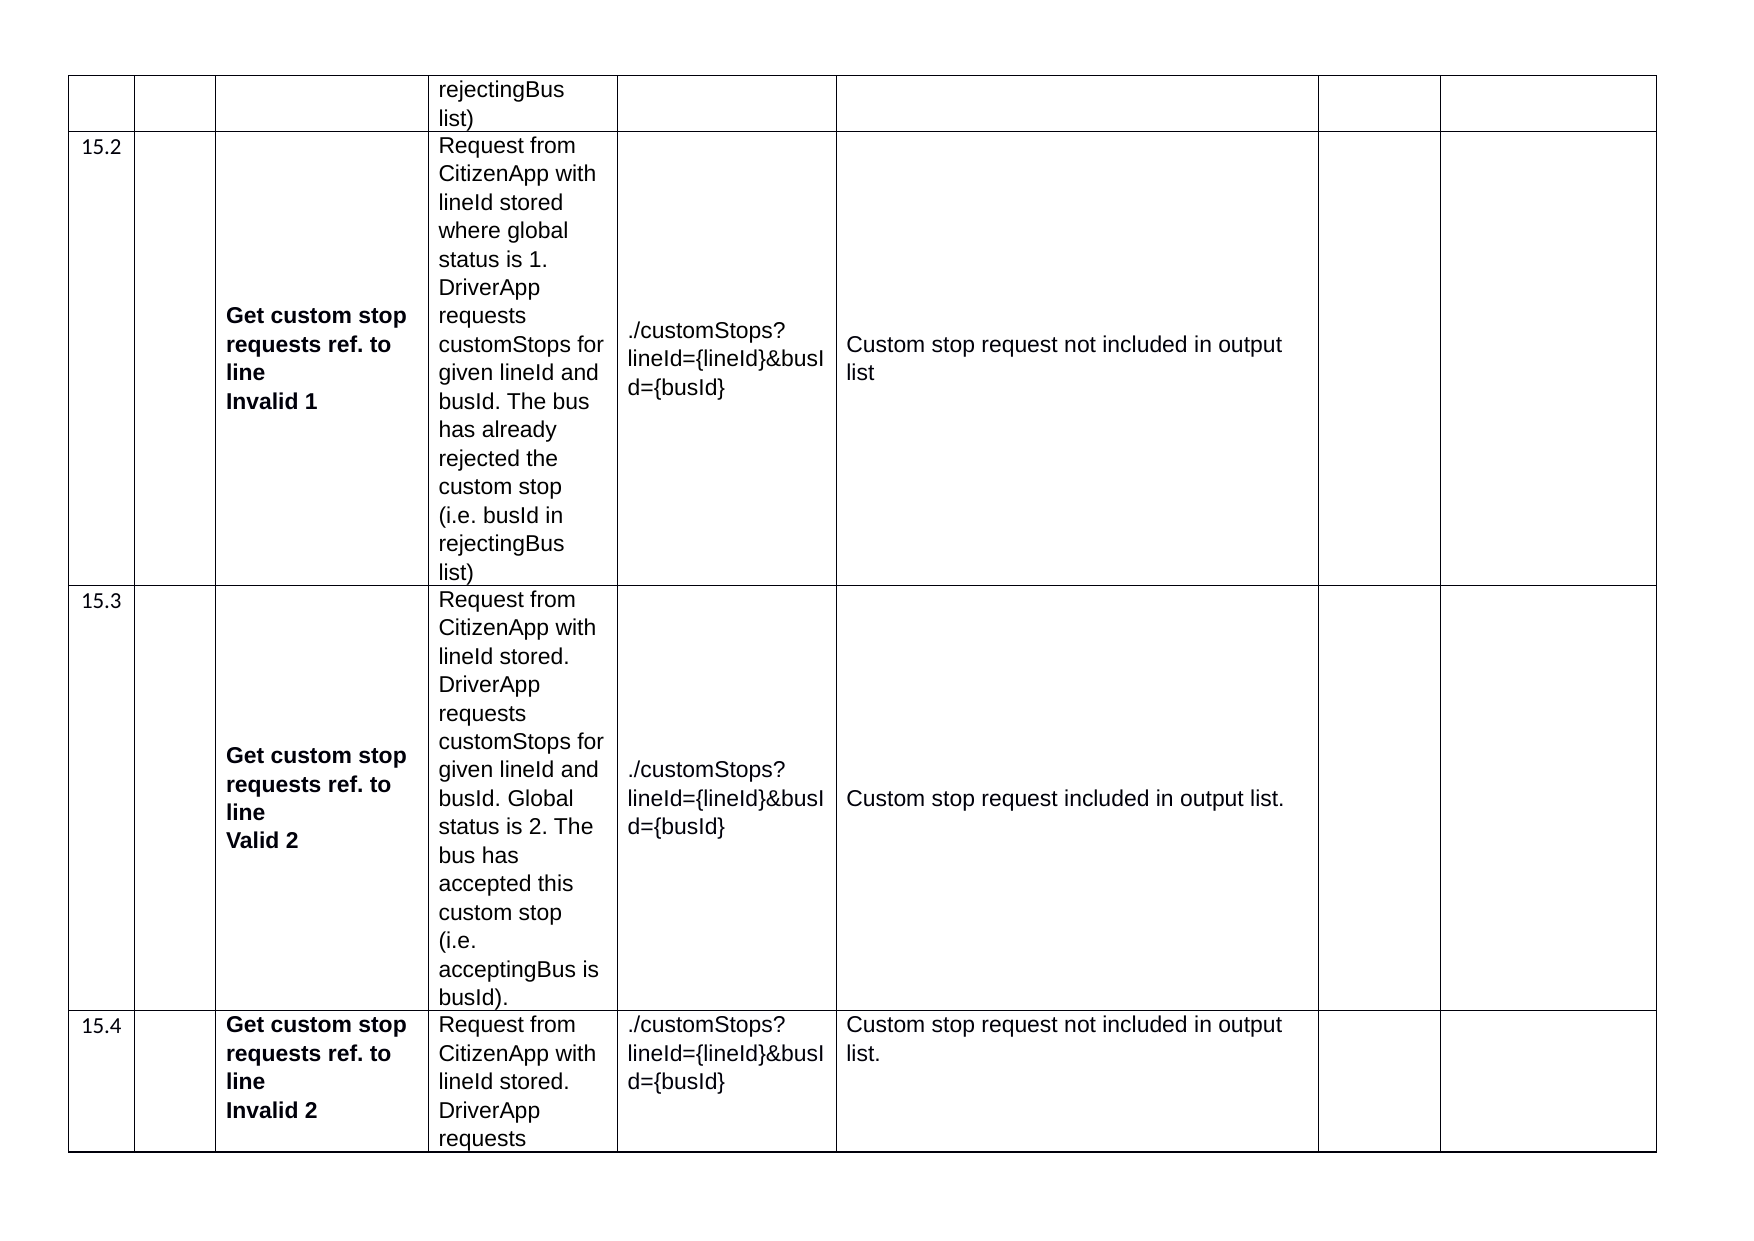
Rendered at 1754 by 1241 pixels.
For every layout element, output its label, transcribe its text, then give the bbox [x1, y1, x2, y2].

table_cell Custom stop request not included in output list. [837, 1011, 1318, 1151]
table_cell 15.3 [69, 586, 134, 1010]
table_cell [69, 76, 134, 131]
table_cell Custom stop request included in output list. [837, 586, 1318, 1010]
table_cell Custom stop request not included in output list [837, 132, 1318, 585]
table_cell [1319, 1011, 1440, 1151]
table_cell [837, 76, 1318, 131]
table_cell [1441, 132, 1656, 585]
table_cell [1441, 586, 1656, 1010]
table_cell [1319, 76, 1440, 131]
table_cell [1441, 1011, 1656, 1151]
table_cell [618, 76, 836, 131]
table_cell [135, 586, 215, 1010]
table_cell 15.2 [69, 132, 134, 585]
table_cell [135, 1011, 215, 1151]
table_cell Request from CitizenApp with lineId stored. DriverApp requests [429, 1011, 617, 1151]
table_cell Get custom stop requests ref. to line Invalid 1 [216, 132, 428, 585]
table_cell rejectingBus list) [429, 76, 617, 131]
table_cell [1319, 586, 1440, 1010]
table_cell ./customStops?lineId={lineId}&busId={busId} [618, 586, 836, 1010]
table_cell [1319, 132, 1440, 585]
table_cell 15.4 [69, 1011, 134, 1151]
table_cell [216, 76, 428, 131]
table_cell Get custom stop requests ref. to line Invalid 2 [216, 1011, 428, 1151]
table_cell Get custom stop requests ref. to line Valid 2 [216, 586, 428, 1010]
table_cell Request from CitizenApp with lineId stored where global status is 1. DriverApp requests customStops for given lineId and busId. The bus has already rejected the custom stop (i.e. busId in rejectingBus list) [429, 132, 617, 585]
table_cell Request from CitizenApp with lineId stored. DriverApp requests customStops for given lineId and busId. Global status is 2. The bus has accepted this custom stop (i.e. acceptingBus is busId). [429, 586, 617, 1010]
table_cell [135, 76, 215, 131]
table_cell [135, 132, 215, 585]
table_cell [1441, 76, 1656, 131]
table_cell ./customStops?lineId={lineId}&busId={busId} [618, 1011, 836, 1151]
table_cell ./customStops?lineId={lineId}&busId={busId} [618, 132, 836, 585]
